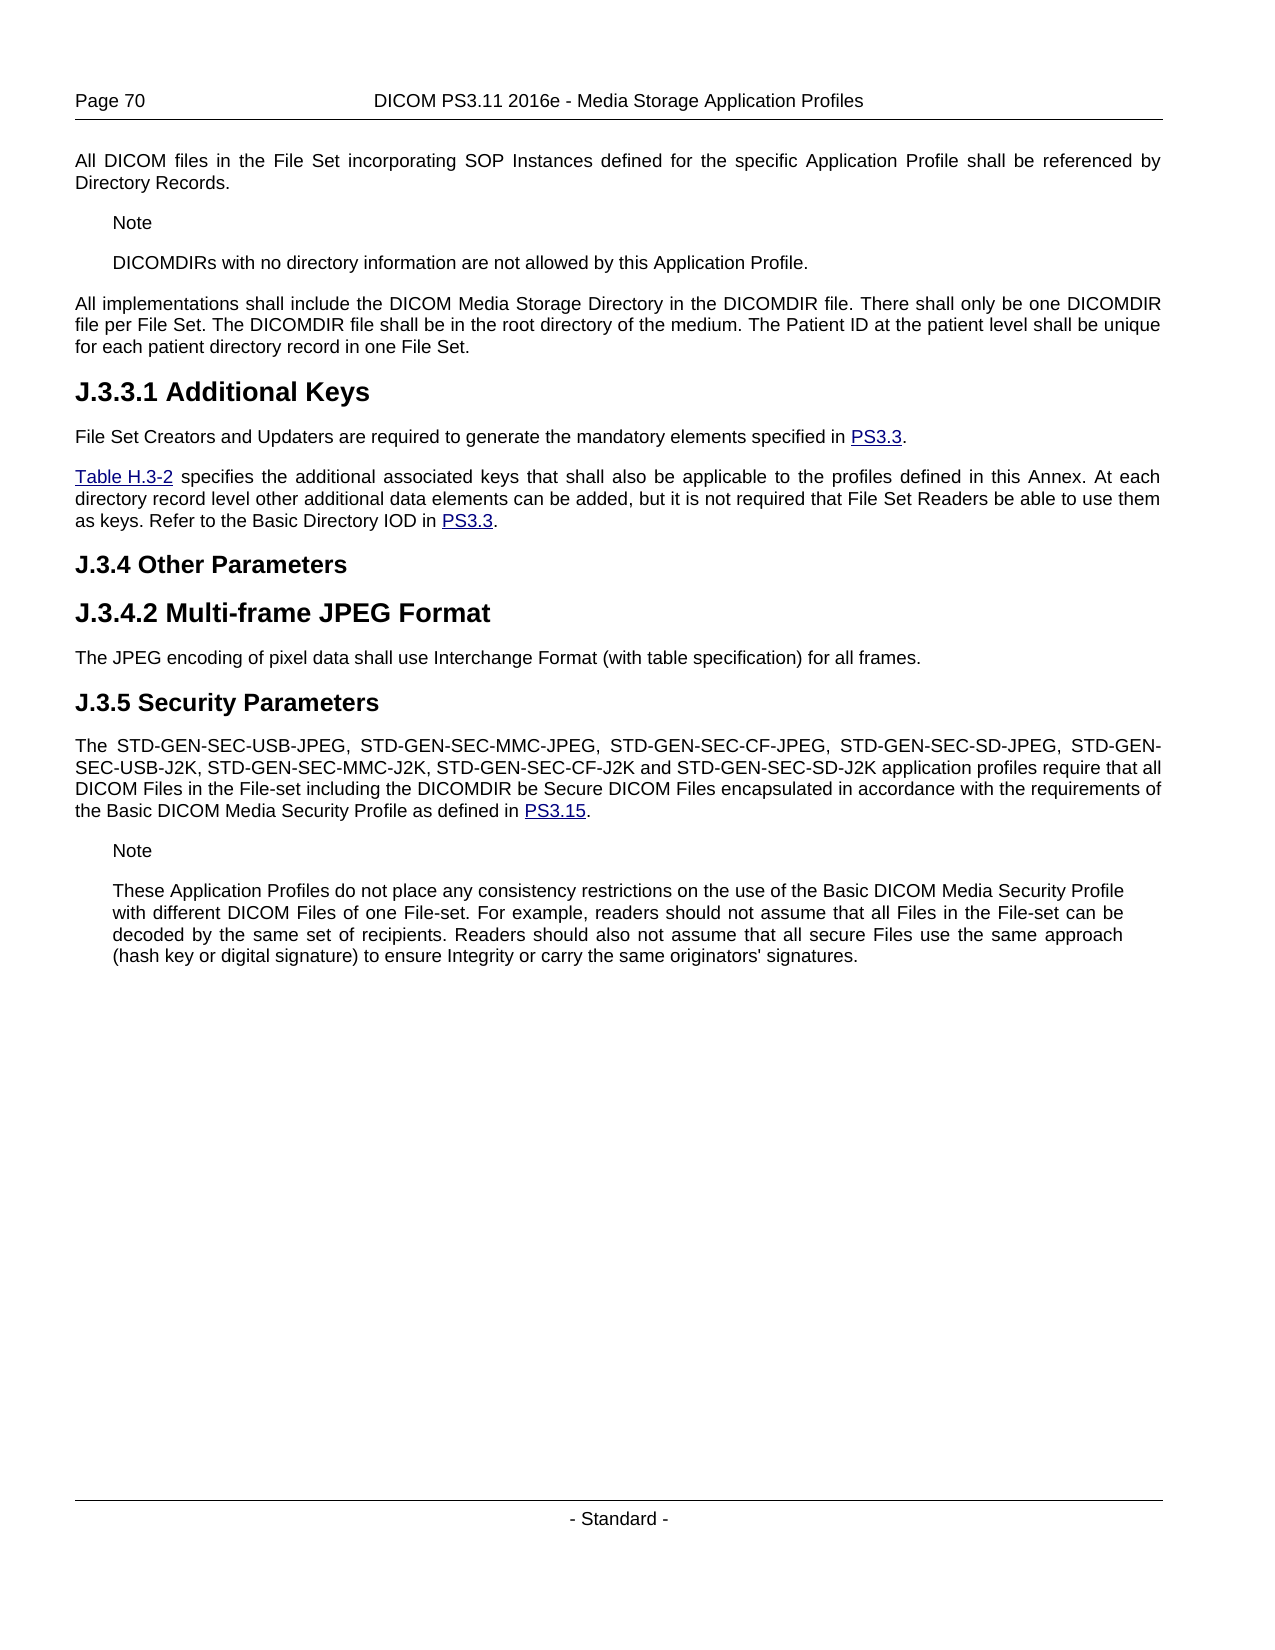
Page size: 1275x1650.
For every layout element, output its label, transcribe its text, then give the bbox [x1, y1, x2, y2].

text J.3.3.1 Additional Keys [75, 376, 1162, 407]
text DICOMDIRs with no directory information are not allowed by this Application Profile. [112, 252, 1125, 274]
text J.3.4 Other Parameters [75, 550, 1162, 578]
text Note [112, 212, 1125, 233]
text Note [112, 840, 1125, 862]
text File Set Creators and Updaters are required to generate the mandatory elements specified in PS3.3. [75, 426, 1162, 447]
text J.3.5 Security Parameters [75, 687, 1162, 716]
text All implementations shall include the DICOM Media Storage Directory in the DICOMDIR file. There shall only be one DICOMDIR file per File Set. The DICOMDIR file shall be in the root directory of the medium. The Patient ID at the patient level shall be unique for each patient directory record in one File Set. [75, 292, 1162, 357]
text J.3.4.2 Multi-frame JPEG Format [75, 597, 1162, 628]
text All DICOM files in the File Set incorporating SOP Instances defined for the specific Application Profile shall be referenced by Directory Records. [75, 150, 1162, 193]
text Table H.3-2 specifies the additional associated keys that shall also be applicable to the profiles defined in this Annex. At each directory record level other additional data elements can be added, but it is not required that File Set Readers be able to use them as keys. Refer to the Basic Directory IOD in PS3.3. [75, 466, 1162, 531]
text The STD-GEN-SEC-USB-JPEG, STD-GEN-SEC-MMC-JPEG, STD-GEN-SEC-CF-JPEG, STD-GEN-SEC-SD-JPEG, STD-GEN-SEC-USB-J2K, STD-GEN-SEC-MMC-J2K, STD-GEN-SEC-CF-J2K and STD-GEN-SEC-SD-J2K application profiles require that all DICOM Files in the File-set including the DICOMDIR be Secure DICOM Files encapsulated in accordance with the requirements of the Basic DICOM Media Security Profile as defined in PS3.15. [75, 735, 1162, 821]
text These Application Profiles do not place any consistency restrictions on the use of the Basic DICOM Media Security Profile with different DICOM Files of one File-set. For example, readers should not assume that all Files in the File-set can be decoded by the same set of recipients. Readers should also not assume that all secure Files use the same approach (hash key or digital signature) to ensure Integrity or carry the same originators' signatures. [112, 880, 1125, 967]
text The JPEG encoding of pixel data shall use Interchange Format (with table specification) for all frames. [75, 647, 1162, 669]
